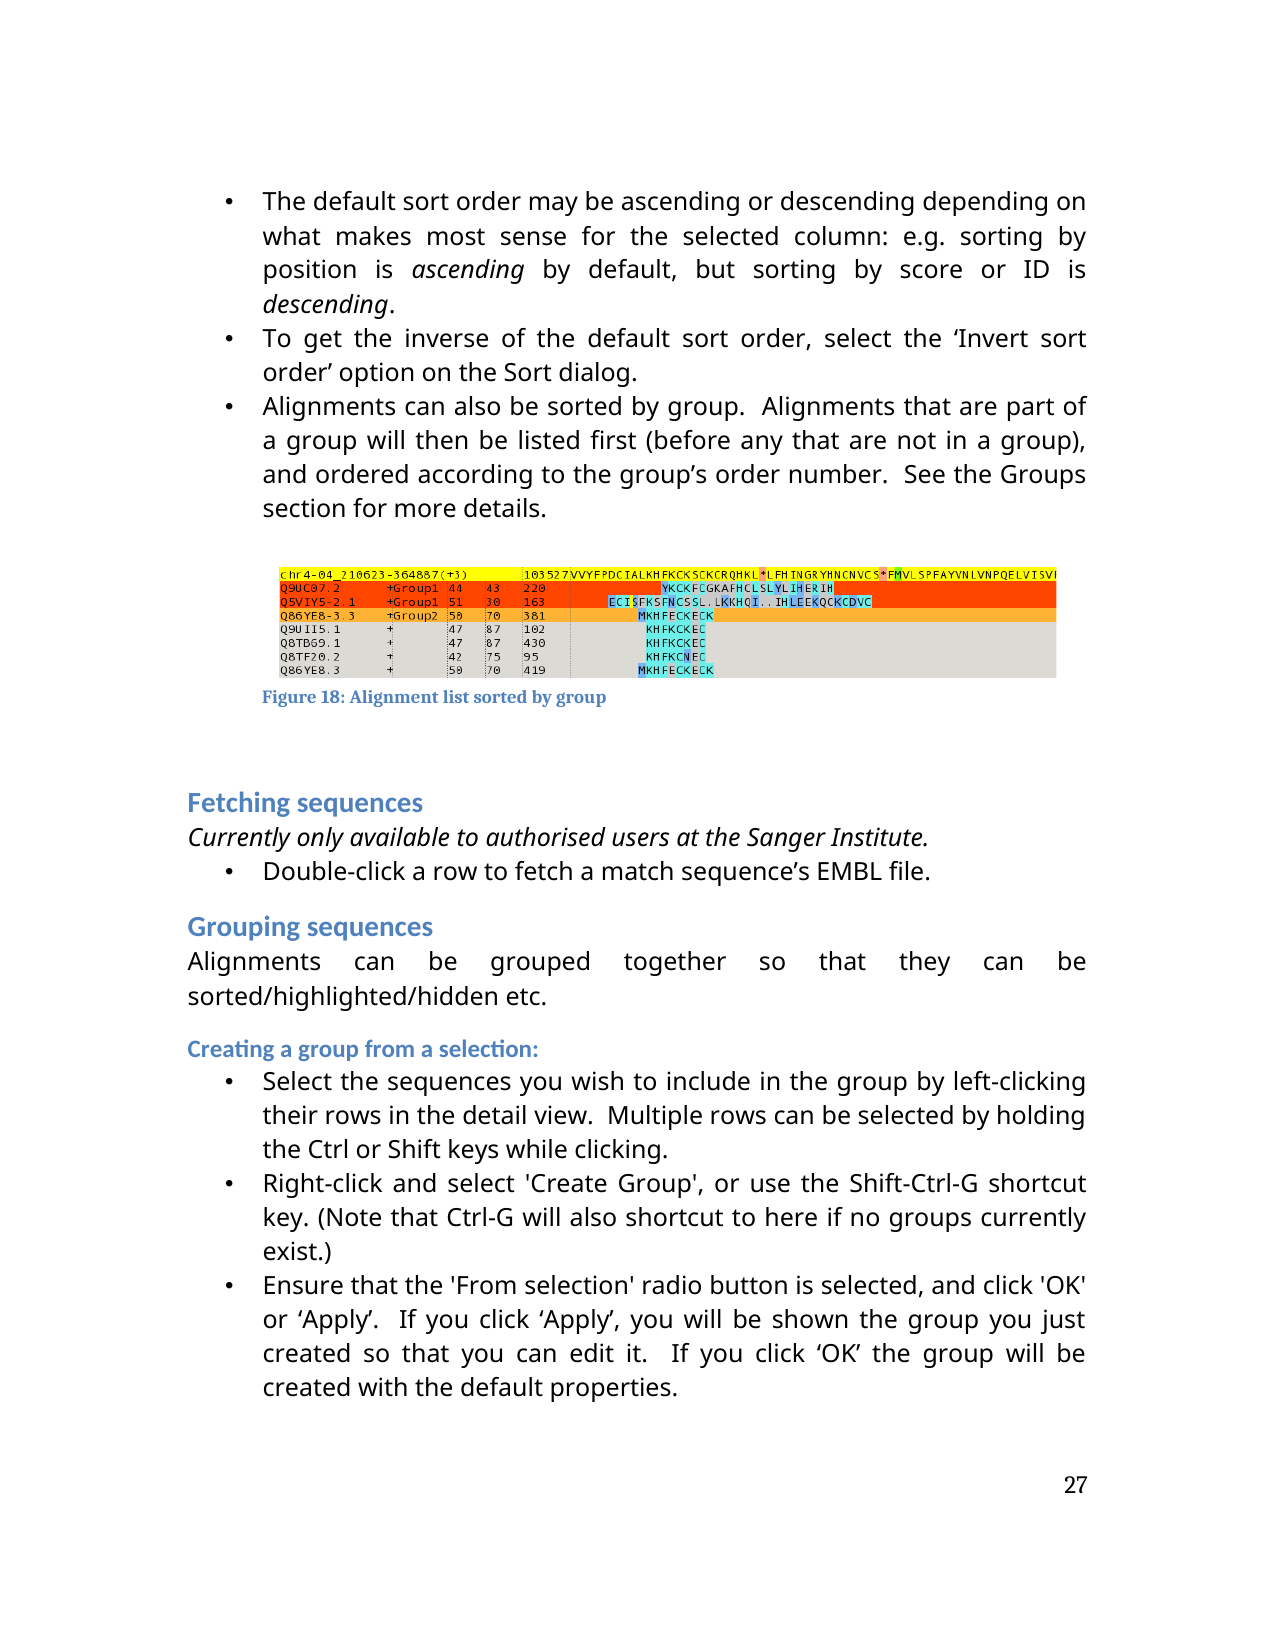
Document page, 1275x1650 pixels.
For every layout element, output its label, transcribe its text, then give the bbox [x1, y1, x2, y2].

text Alignments can be grouped together so that they can be sorted/highlighted/hidden etc. [187, 944, 1087, 1012]
list The default sort order may be ascending or descending depending on what makes most sense for the selected column: e.g. sorting by position is ascending by default, but sorting by score or ID is descending. [225, 184, 1087, 320]
list Right-click and select 'Create Group', or use the Shift-Ctrl-G shortcut key. (Note that Ctrl-G will also shortcut to here if no groups currently exist.) [225, 1166, 1087, 1268]
list Double-click a row to fetch a match sequence’s EMBL file. [225, 853, 1087, 888]
picture [279, 567, 1057, 678]
list Alignments can also be sorted by group. Alignments that are part of a group will then be listed first (before any that are not in a group), and ordered according to the group’s order number. See the Groups section for more details. [225, 388, 1087, 525]
subtitle Fetching sequences [187, 784, 1087, 819]
list Select the sequences you wish to include in the group by left-clicking their rows in the detail view. Multiple rows can be selected by holding the Ctrl or Shift keys while clicking. [225, 1063, 1087, 1166]
list To get the inverse of the default sort order, select the ‘Invert sort order’ option on the Sort dialog. [225, 320, 1087, 388]
text Figure 18: Alignment list sorted by group [262, 687, 1087, 708]
text Currently only available to authorised users at the Sanger Institute. [187, 819, 1087, 853]
subtitle Grouping sequences [187, 908, 1087, 944]
subtitle Creating a group from a selection: [187, 1033, 1087, 1063]
list Ensure that the 'From selection' radio button is selected, and click 'OK' or ‘Apply’. If you click ‘Apply’, you will be shown the group you just created so that you can edit it. If you click ‘OK’ the group will be created with the default properties. [225, 1268, 1087, 1404]
